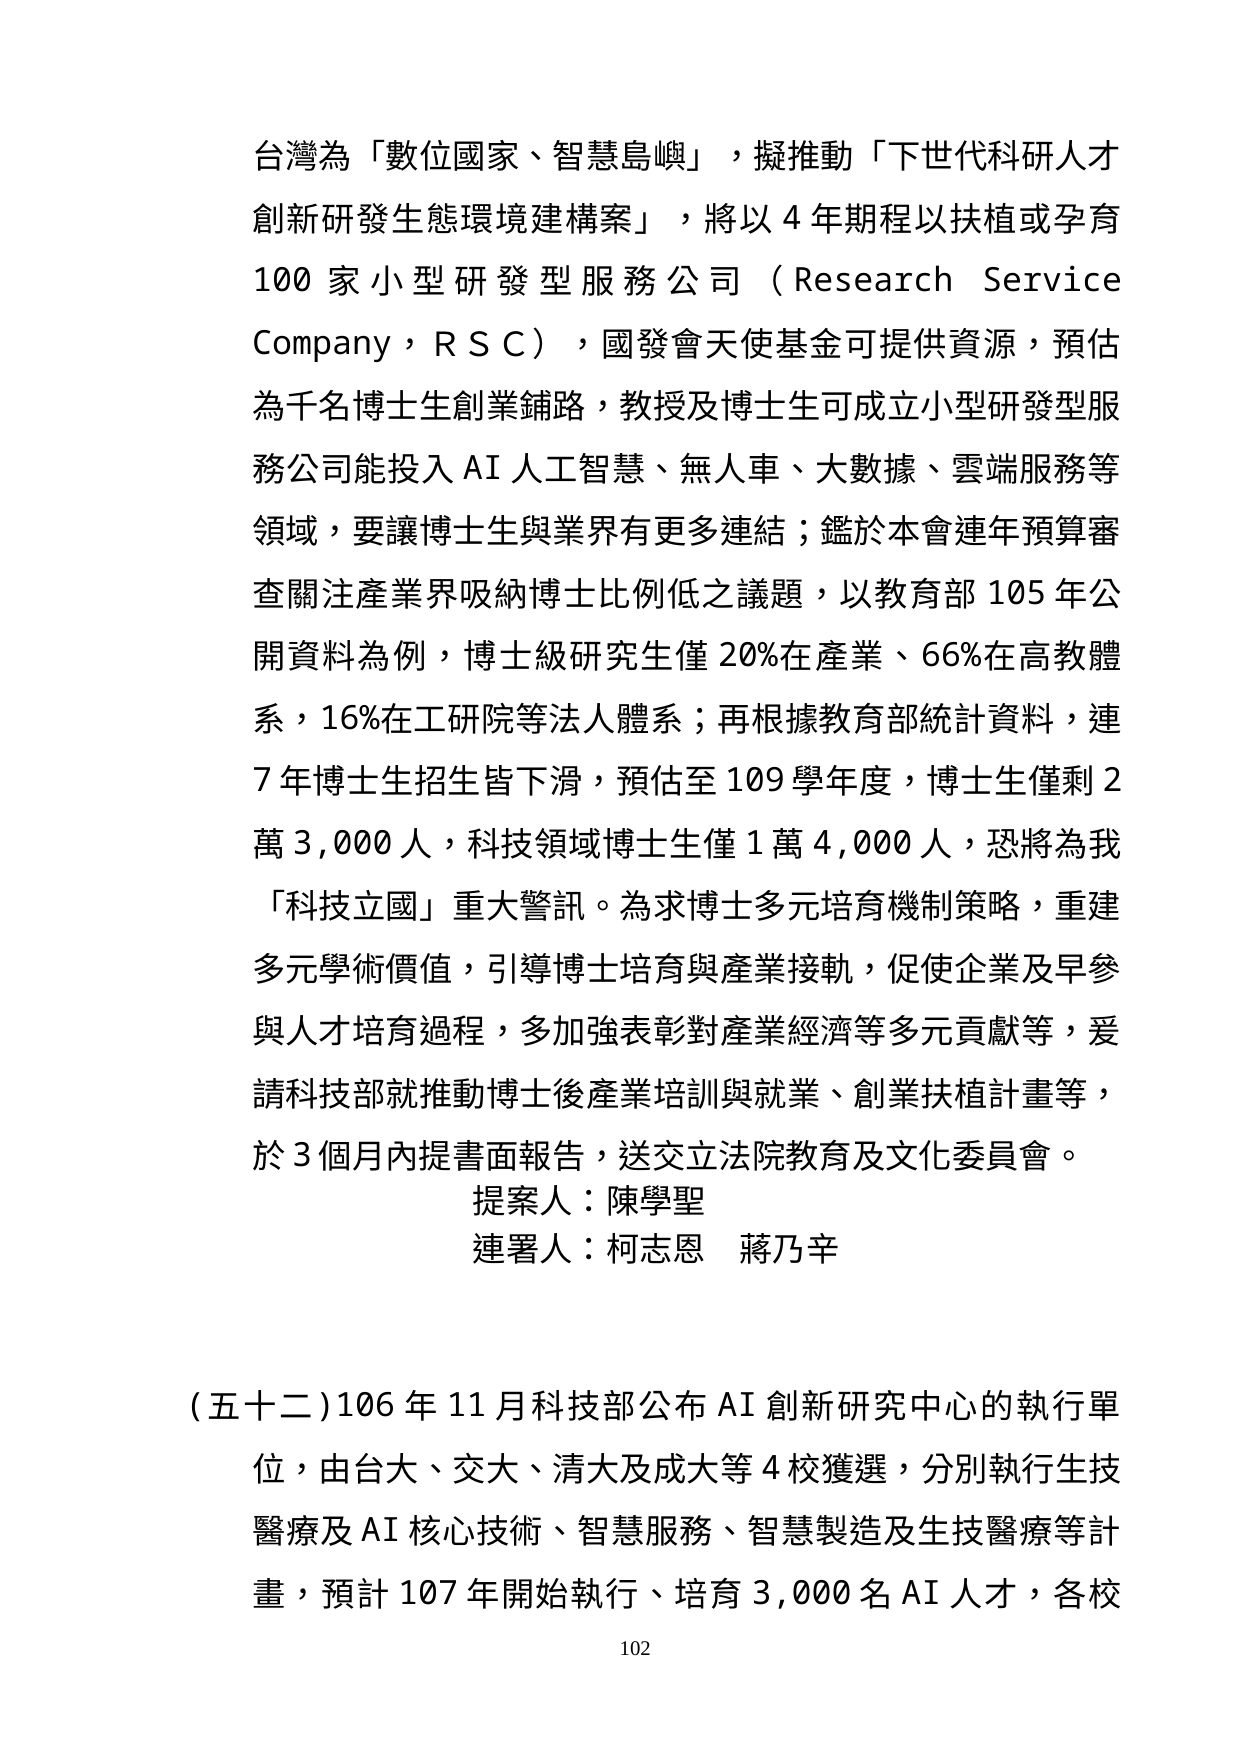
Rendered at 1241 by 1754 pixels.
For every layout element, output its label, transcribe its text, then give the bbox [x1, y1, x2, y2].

text (五十二)106年11月科技部公布AI創新研究中心的執行單位，由台大、交大、清大及成大等4校獲選，分別執行生技醫療及AI核心技術、智慧服務、智慧製造及生技醫療等計畫，預計107年開始執行、培育3,000名AI人才，各校 [185, 1362, 1122, 1612]
text 連署人：柯志恩 蔣乃辛 [473, 1223, 1122, 1271]
text 提案人：陳學聖 [473, 1175, 1122, 1223]
text 台灣為「數位國家、智慧島嶼」，擬推動「下世代科研人才創新研發生態環境建構案」，將以4年期程以扶植或孕育100家小型研發型服務公司（Research Service Company，ＲＳＣ），國發會天使基金可提供資源，預估為千名博士生創業鋪路，教授及博士生可成立小型研發型服務公司能投入AI人工智慧、無人車、大數據、雲端服務等領域，要讓博士生與業界有更多連結；鑑於本會連年預算審查關注產業界吸納博士比例低之議題，以教育部105年公開資料為例，博士級研究生僅20%在產業、66%在高教體系，16%在工研院等法人體系；再根據教育部統計資料，連7年博士生招生皆下滑，預估至109學年度，博士生僅剩2萬3,000人，科技領域博士生僅1萬4,000人，恐將為我「科技立國」重大警訊。為求博士多元培育機制策略，重建多元學術價值，引導博士培育與產業接軌，促使企業及早參與人才培育過程，多加強表彰對產業經濟等多元貢獻等，爰請科技部就推動博士後產業培訓與就業、創業扶植計畫等，於3個月內提書面報告，送交立法院教育及文化委員會。 [185, 112, 1122, 1175]
